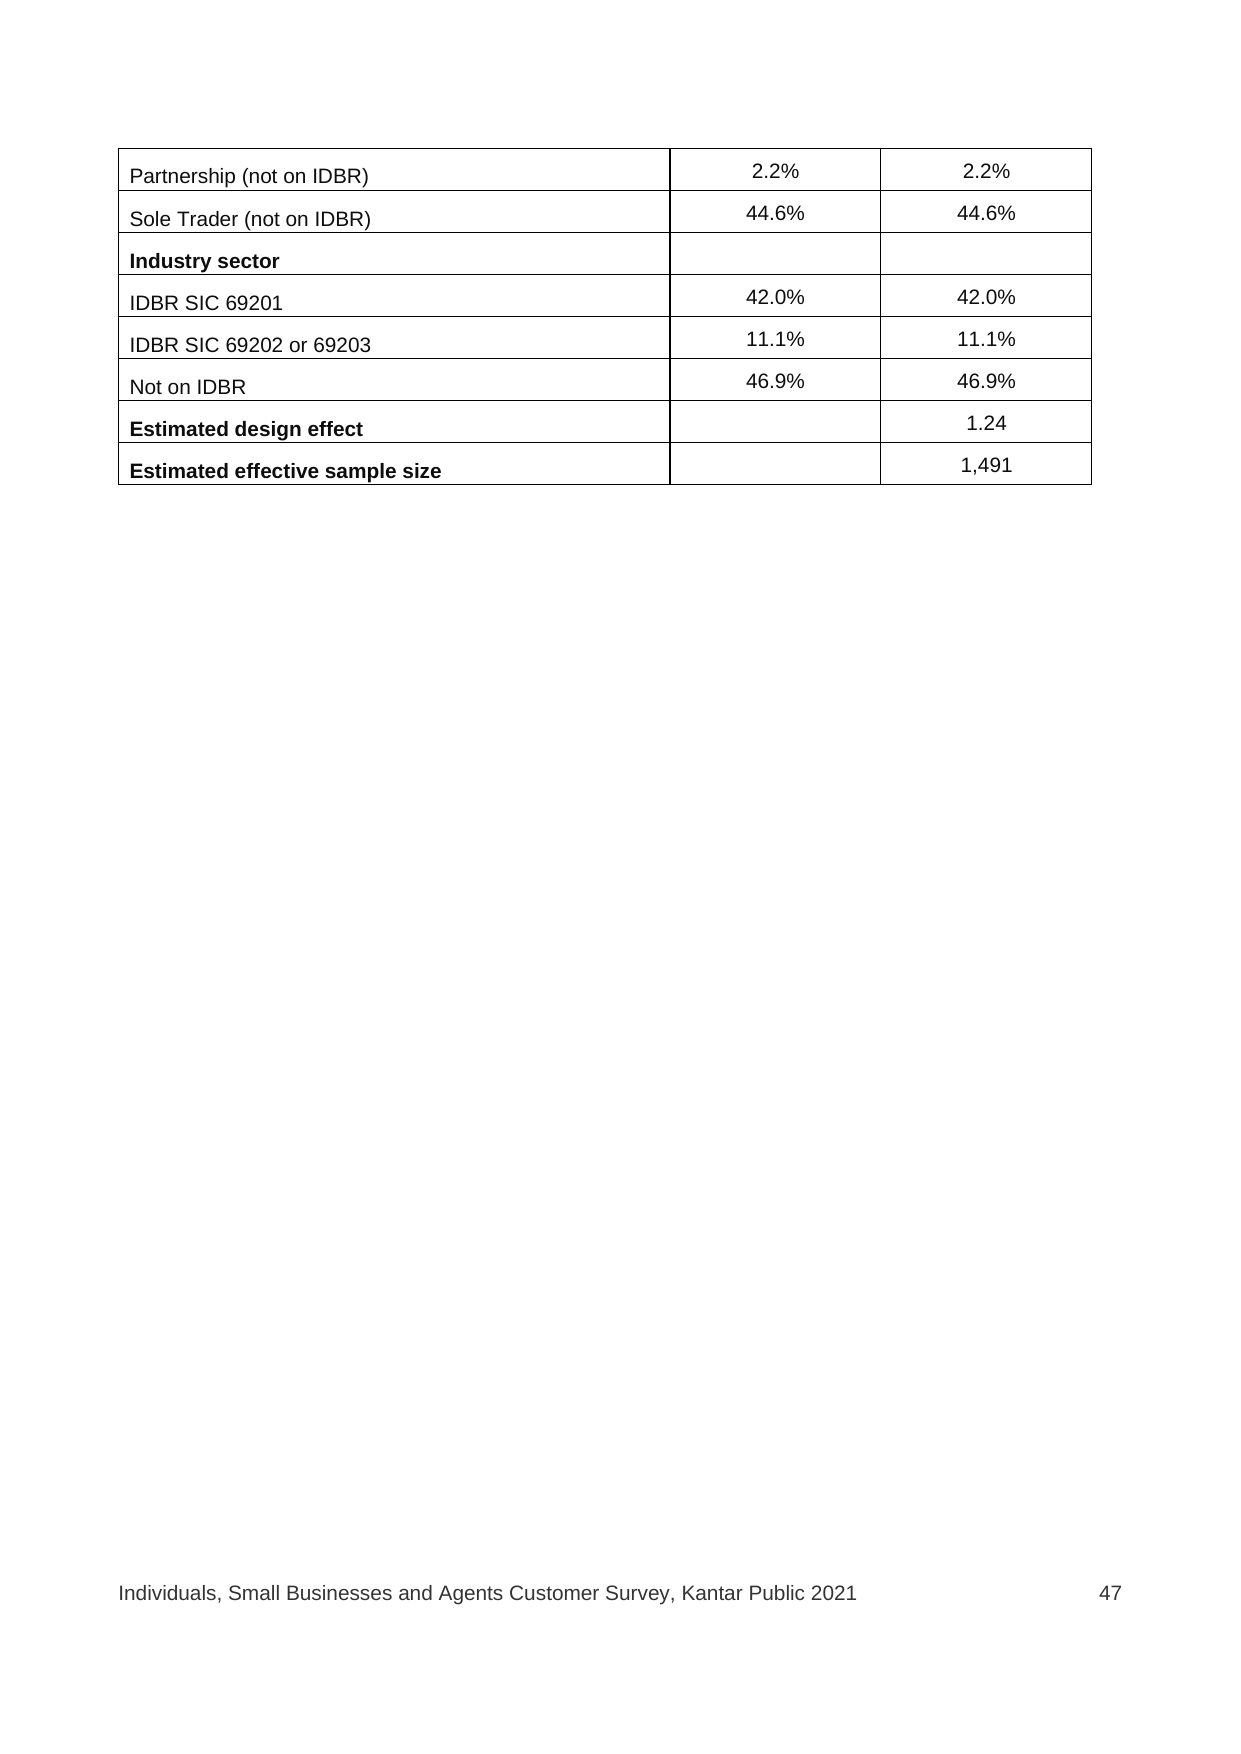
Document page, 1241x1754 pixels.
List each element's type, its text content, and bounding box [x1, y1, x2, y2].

table_cell [671, 233, 880, 274]
table_cell 44.6% [671, 191, 880, 232]
table_cell Not on IDBR [119, 359, 669, 400]
table_cell IDBR SIC 69201 [119, 275, 669, 316]
table_cell Partnership (not on IDBR) [119, 149, 669, 190]
table_cell [881, 233, 1091, 274]
table_cell IDBR SIC 69202 or 69203 [119, 317, 669, 358]
table_cell 1.24 [881, 401, 1091, 442]
table_cell 1,491 [881, 443, 1091, 484]
table_cell [671, 401, 880, 442]
table_cell 42.0% [671, 275, 880, 316]
table_cell 42.0% [881, 275, 1091, 316]
table_cell Sole Trader (not on IDBR) [119, 191, 669, 232]
table_cell 11.1% [671, 317, 880, 358]
table_cell Industry sector [119, 233, 669, 274]
table_cell 46.9% [671, 359, 880, 400]
table_cell 11.1% [881, 317, 1091, 358]
table_cell Estimated effective sample size [119, 443, 669, 484]
table_cell 46.9% [881, 359, 1091, 400]
table_cell 44.6% [881, 191, 1091, 232]
table_cell Estimated design effect [119, 401, 669, 442]
table_cell [671, 443, 880, 484]
table_cell 2.2% [881, 149, 1091, 190]
table_cell 2.2% [671, 149, 880, 190]
